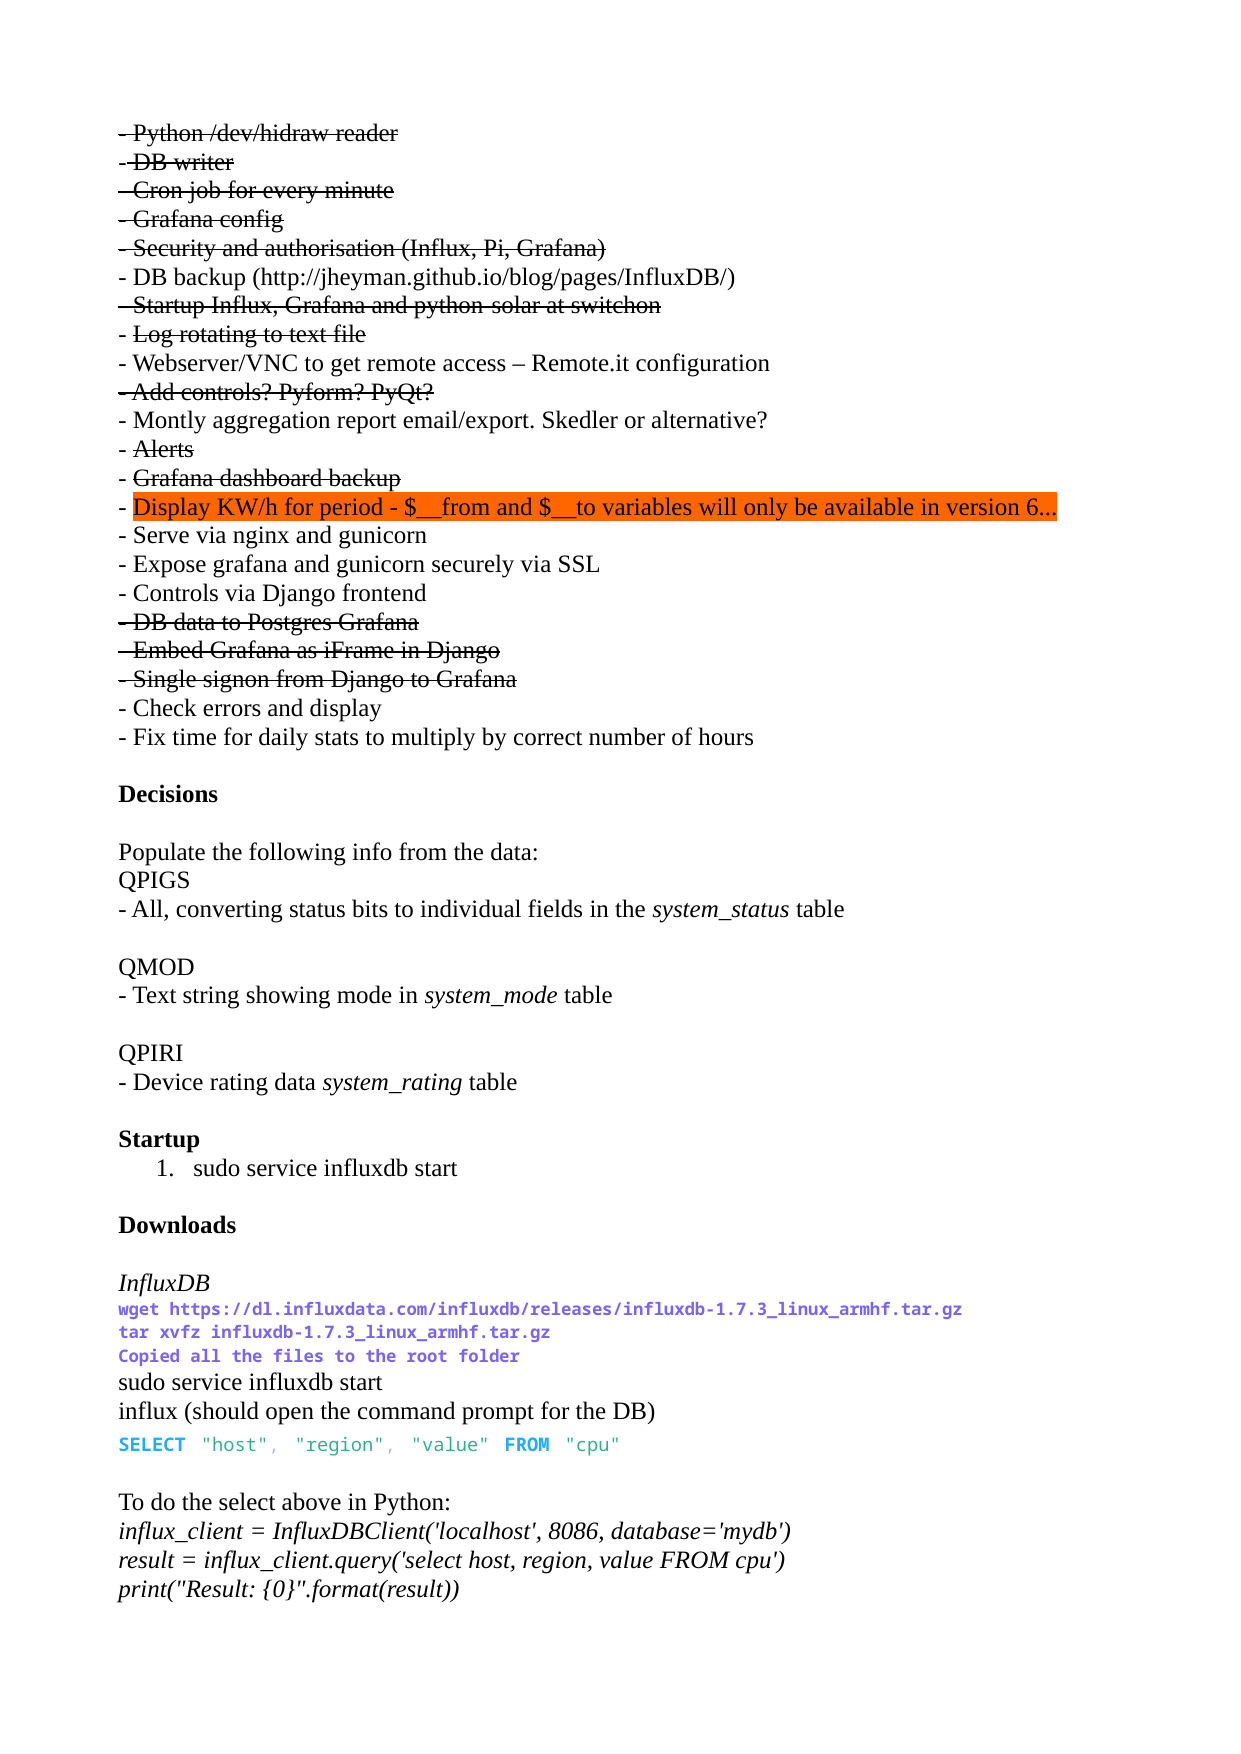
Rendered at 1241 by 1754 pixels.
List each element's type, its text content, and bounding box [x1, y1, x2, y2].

text - Cron job for every minute [118, 176, 1122, 204]
text To do the select above in Python: [118, 1487, 1122, 1516]
text result = influx_client.query('select host, region, value FROM cpu') [118, 1545, 1122, 1574]
text - Add controls? Pyform? PyQt? [118, 377, 1122, 406]
text - Python /dev/hidraw reader [118, 118, 1122, 147]
text Downloads [118, 1211, 1122, 1239]
text Populate the following info from the data: [118, 837, 1122, 866]
text sudo service influxdb start [118, 1367, 1122, 1396]
text - Expose grafana and gunicorn securely via SSL [118, 549, 1122, 578]
text - Grafana config [118, 204, 1122, 233]
text Decisions [118, 779, 1122, 808]
text - All, converting status bits to individual fields in the system_status table [118, 894, 1122, 923]
text - Check errors and display [118, 693, 1122, 722]
text wget https://dl.influxdata.com/influxdb/releases/influxdb-1.7.3_linux_armhf.tar.gz [118, 1297, 1122, 1320]
text QMOD [118, 952, 1122, 981]
text QPIRI [118, 1038, 1122, 1067]
text - Display KW/h for period - $__from and $__to variables will only be available in version 6... [118, 492, 1122, 521]
text SELECT "host", "region", "value" FROM "cpu" [118, 1425, 1122, 1459]
text - DB writer [118, 147, 1122, 176]
text - DB backup (http://jheyman.github.io/blog/pages/InfluxDB/) [118, 262, 1122, 291]
text - Montly aggregation report email/export. Skedler or alternative? [118, 406, 1122, 434]
text - Serve via nginx and gunicorn [118, 521, 1122, 549]
text - Controls via Django frontend [118, 578, 1122, 607]
text - Embed Grafana as iFrame in Django [118, 636, 1122, 664]
text tar xvfz influxdb-1.7.3_linux_armhf.tar.gz [118, 1320, 1122, 1344]
text - Startup Influx, Grafana and python-solar at switchon [118, 291, 1122, 319]
text InfluxDB [118, 1268, 1122, 1297]
text - Webserver/VNC to get remote access – Remote.it configuration [118, 348, 1122, 377]
text influx (should open the command prompt for the DB) [118, 1396, 1122, 1425]
text - Security and authorisation (Influx, Pi, Grafana) [118, 233, 1122, 262]
list sudo service influxdb start [156, 1153, 1122, 1182]
text - Alerts [118, 434, 1122, 463]
text Copied all the files to the root folder [118, 1344, 1122, 1367]
text QPIGS [118, 866, 1122, 894]
text Startup [118, 1124, 1122, 1153]
text - DB data to Postgres Grafana [118, 607, 1122, 636]
text influx_client = InfluxDBClient('localhost', 8086, database='mydb') [118, 1516, 1122, 1545]
text - Fix time for daily stats to multiply by correct number of hours [118, 722, 1122, 751]
text - Grafana dashboard backup [118, 463, 1122, 492]
text - Text string showing mode in system_mode table [118, 981, 1122, 1009]
text - Device rating data system_rating table [118, 1067, 1122, 1096]
text - Single signon from Django to Grafana [118, 664, 1122, 693]
text - Log rotating to text file [118, 319, 1122, 348]
text print("Result: {0}".format(result)) [118, 1574, 1122, 1602]
